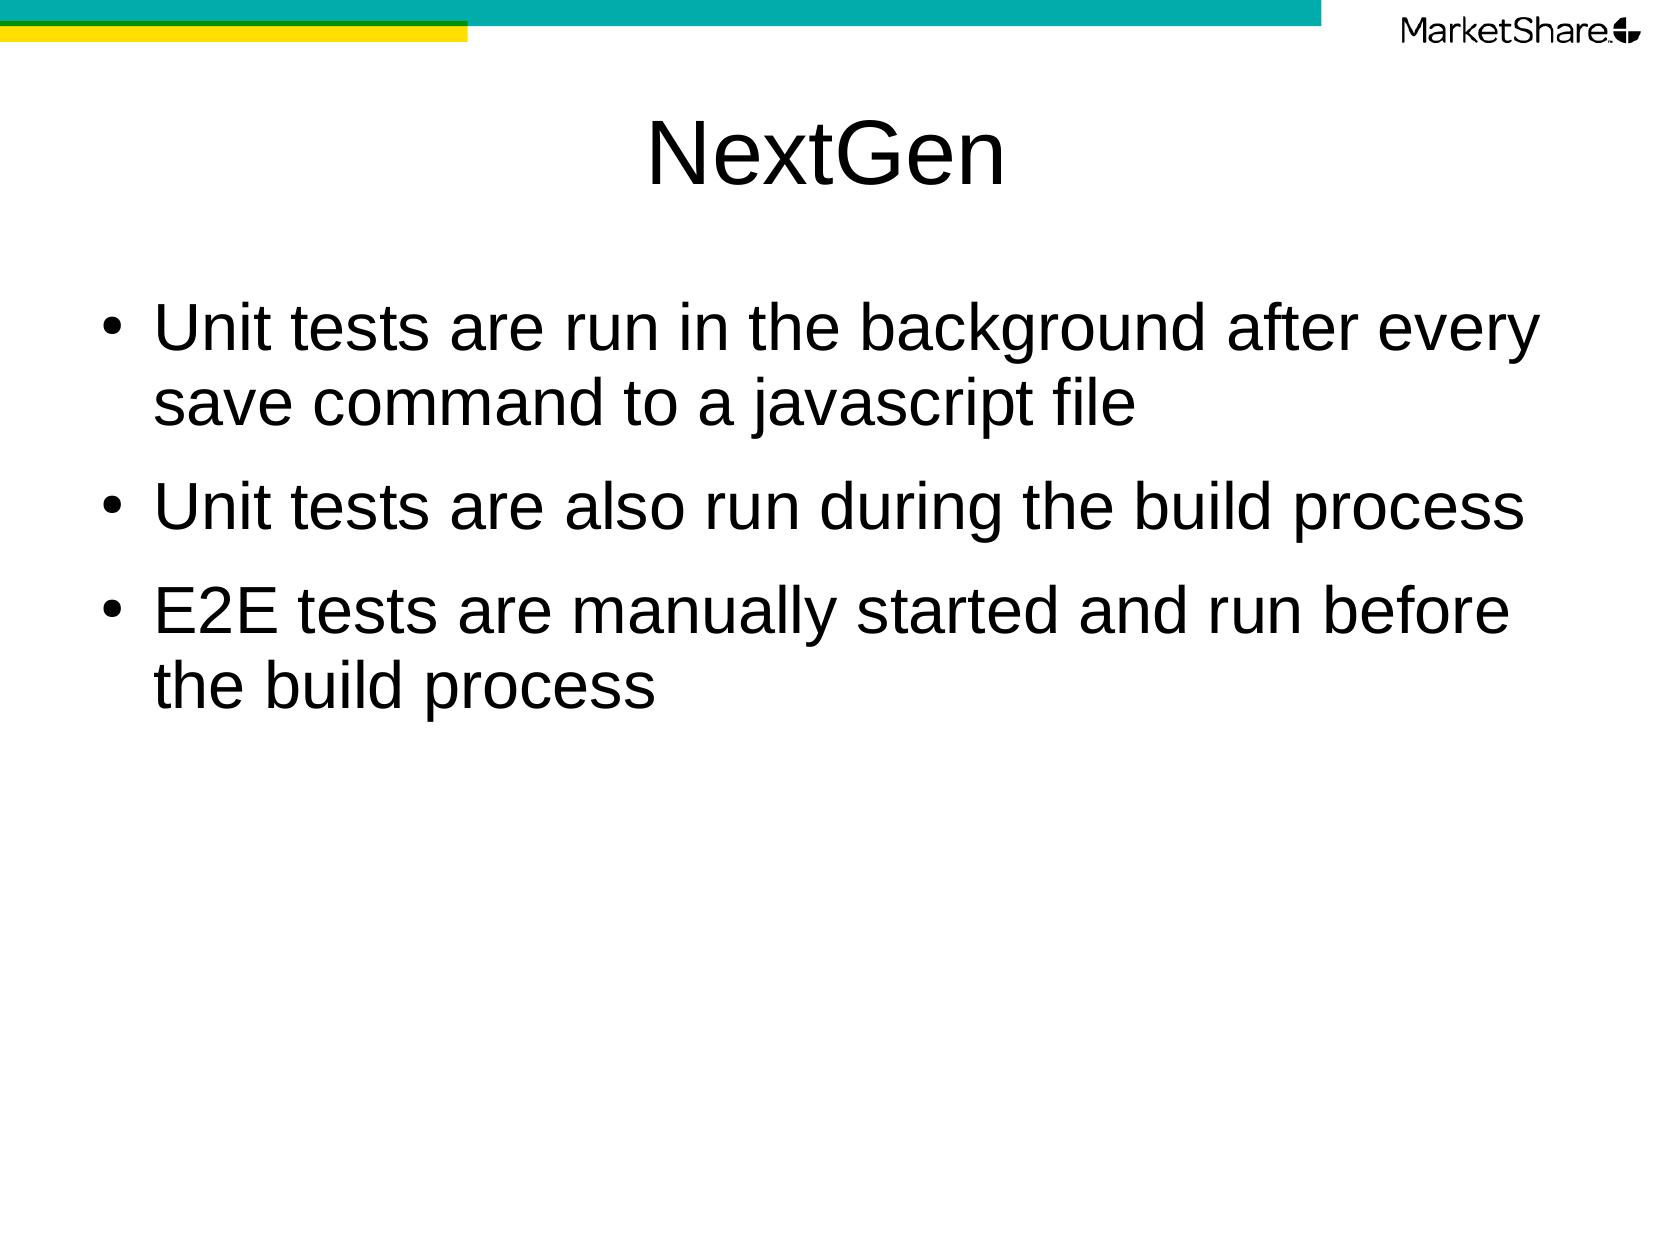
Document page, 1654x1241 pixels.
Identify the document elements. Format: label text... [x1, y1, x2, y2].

picture [1390, 1, 1651, 57]
list Unit tests are run in the background after every save command to a javascript file Unit tests are also run during the build process E2E tests are manually started and run before the build process [82, 290, 1571, 1109]
title NextGen [82, 49, 1571, 257]
